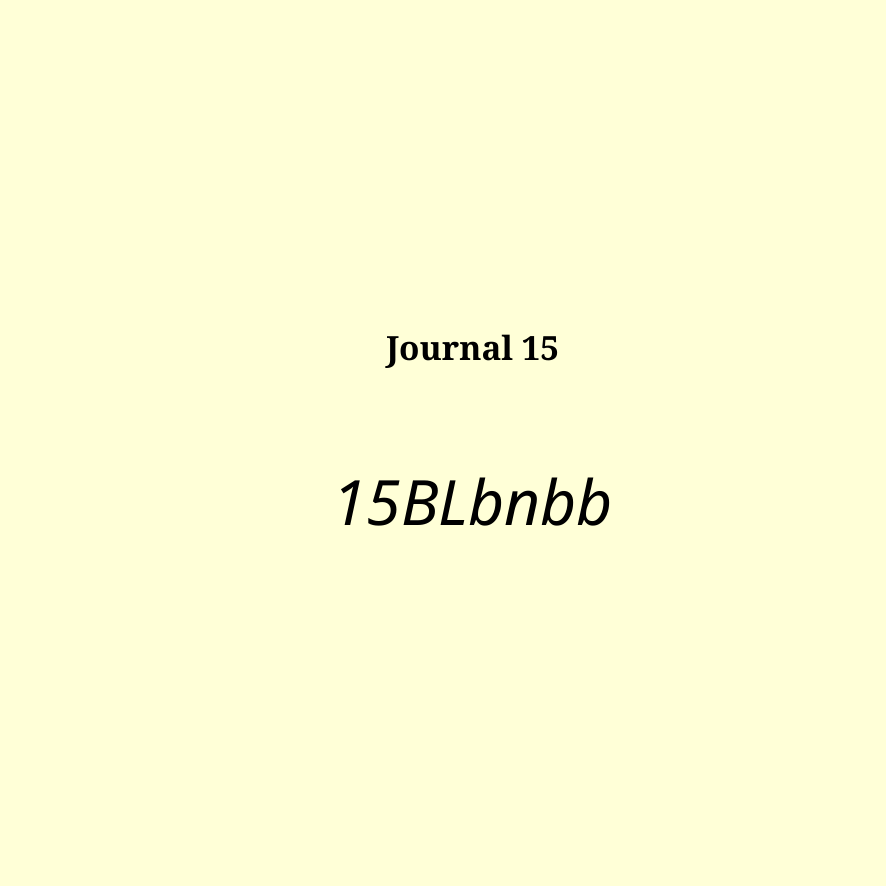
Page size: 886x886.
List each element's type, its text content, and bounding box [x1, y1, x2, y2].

subtitle Journal 15 [118, 325, 827, 370]
subtitle 15BLbnbb [118, 459, 827, 544]
